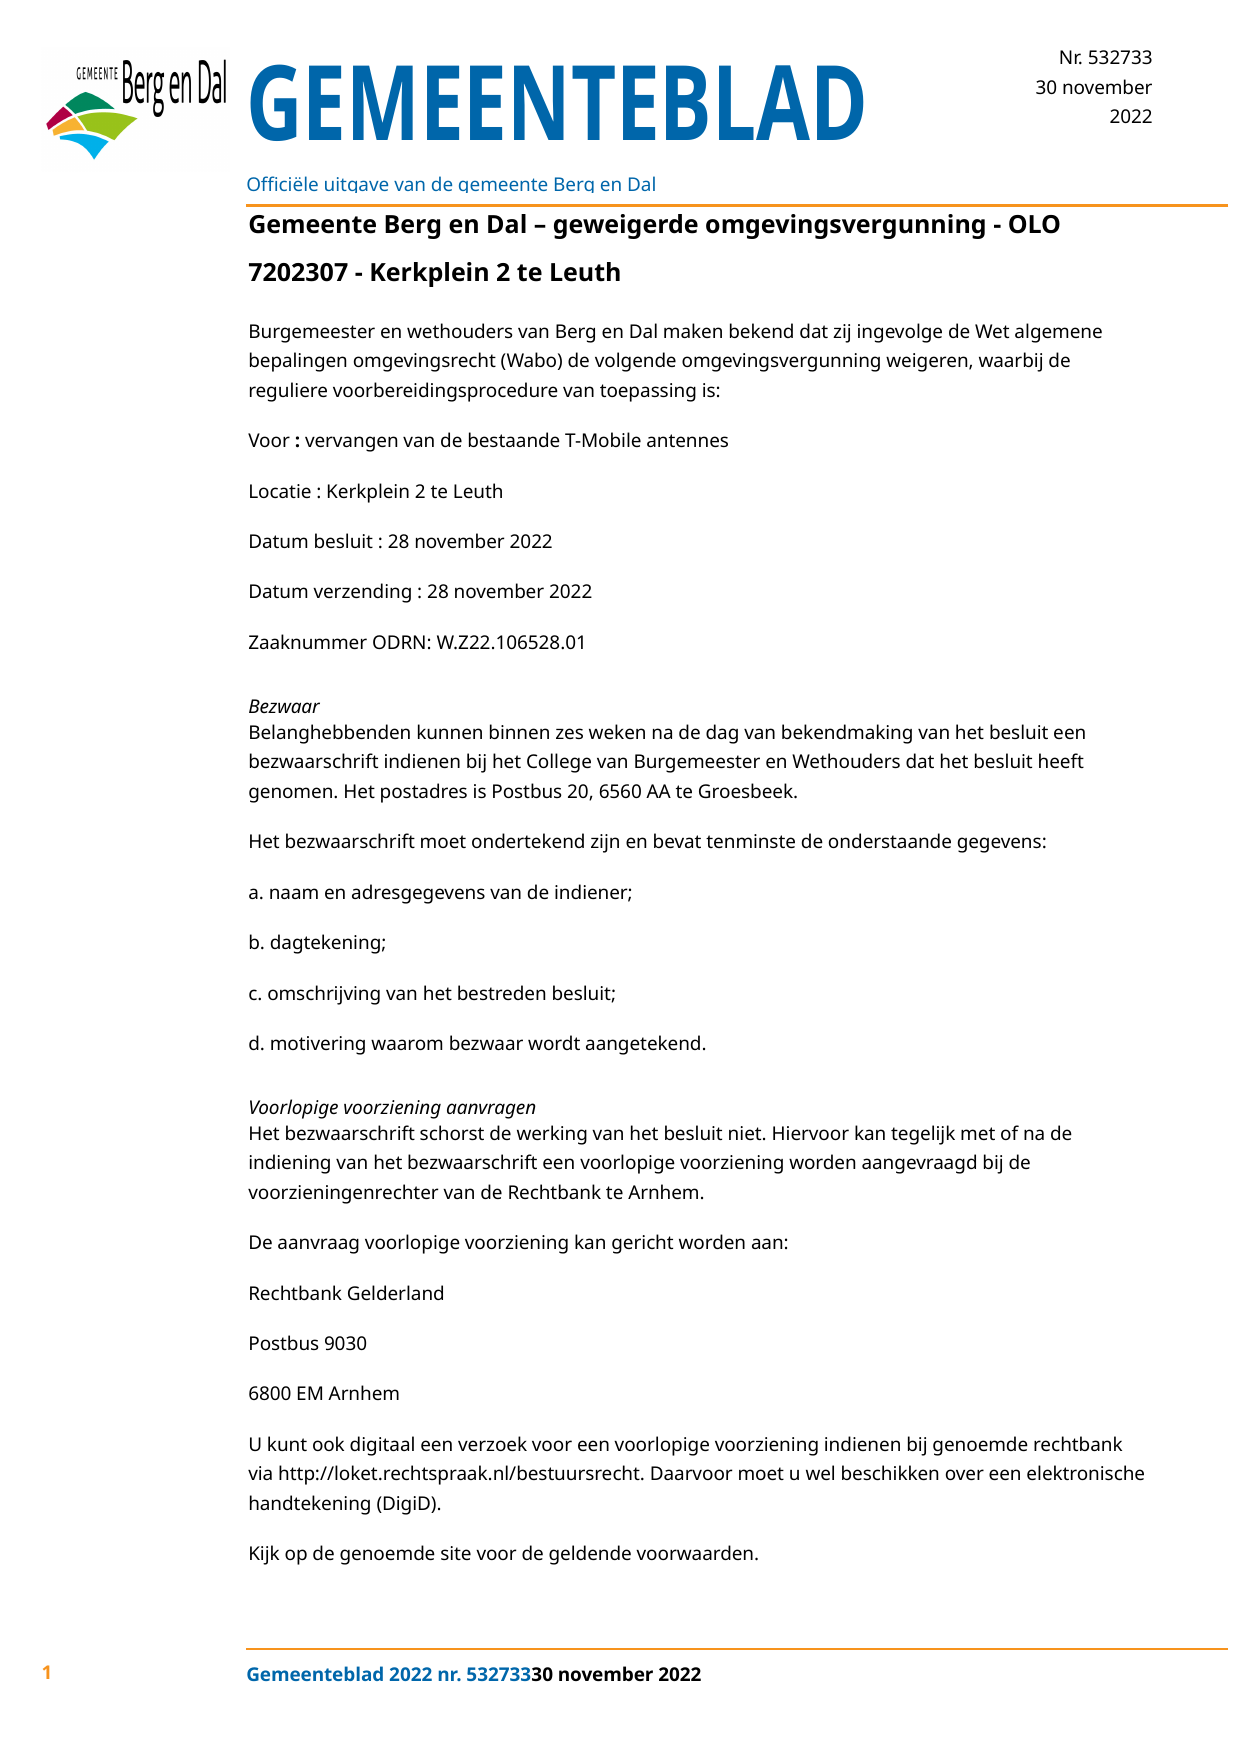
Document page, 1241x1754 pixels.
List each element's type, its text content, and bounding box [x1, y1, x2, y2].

text Bezwaar [248, 693, 1152, 719]
text Datum verzending : 28 november 2022 [248, 579, 1152, 604]
text Kijk op de genoemde site voor de geldende voorwaarden. [248, 1541, 1152, 1566]
text Datum besluit : 28 november 2022 [248, 528, 1152, 554]
text Burgemeester en wethouders van Berg en Dal maken bekend dat zij ingevolge de Wet algemene bepalingen omgevingsrecht (Wabo) de volgende omgevingsvergunning weigeren, waarbij de reguliere voorbereidingsprocedure van toepassing is: [248, 318, 1152, 403]
text b. dagtekening; [248, 929, 1152, 955]
text Gemeente Berg en Dal – geweigerde omgevingsvergunning - OLO 7202307 - Kerkplein 2 te Leuth [248, 207, 1152, 288]
text Rechtbank Gelderland [248, 1280, 1152, 1306]
text c. omschrijving van het bestreden besluit; [248, 980, 1152, 1005]
text Zaaknummer ODRN: W.Z22.106528.01 [248, 629, 1152, 655]
text Belanghebbenden kunnen binnen zes weken na de dag van bekendmaking van het besluit een bezwaarschrift indienen bij het College van Burgemeester en Wethouders dat het besluit heeft genomen. Het postadres is Postbus 20, 6560 AA te Groesbeek. [248, 719, 1152, 804]
text Postbus 9030 [248, 1330, 1152, 1356]
text U kunt ook digitaal een verzoek voor een voorlopige voorziening indienen bij genoemde rechtbank via http://loket.rechtspraak.nl/bestuursrecht. Daarvoor moet u wel beschikken over een elektronische handtekening (DigiD). [248, 1431, 1152, 1516]
text Het bezwaarschrift schorst de werking van het besluit niet. Hiervoor kan tegelijk met of na de indiening van het bezwaarschrift een voorlopige voorziening worden aangevraagd bij de voorzieningenrechter van de Rechtbank te Arnhem. [248, 1120, 1152, 1205]
text a. naam en adresgegevens van de indiener; [248, 879, 1152, 904]
text d. motivering waarom bezwaar wordt aangetekend. [248, 1030, 1152, 1056]
text Locatie : Kerkplein 2 te Leuth [248, 478, 1152, 504]
text De aanvraag voorlopige voorziening kan gericht worden aan: [248, 1229, 1152, 1255]
text Voor : vervangen van de bestaande T-Mobile antennes [248, 427, 1152, 453]
text Het bezwaarschrift moet ondertekend zijn en bevat tenminste de onderstaande gegevens: [248, 828, 1152, 854]
text 6800 EM Arnhem [248, 1381, 1152, 1406]
text Voorlopige voorziening aanvragen [248, 1094, 1152, 1120]
picture [41, 47, 231, 172]
